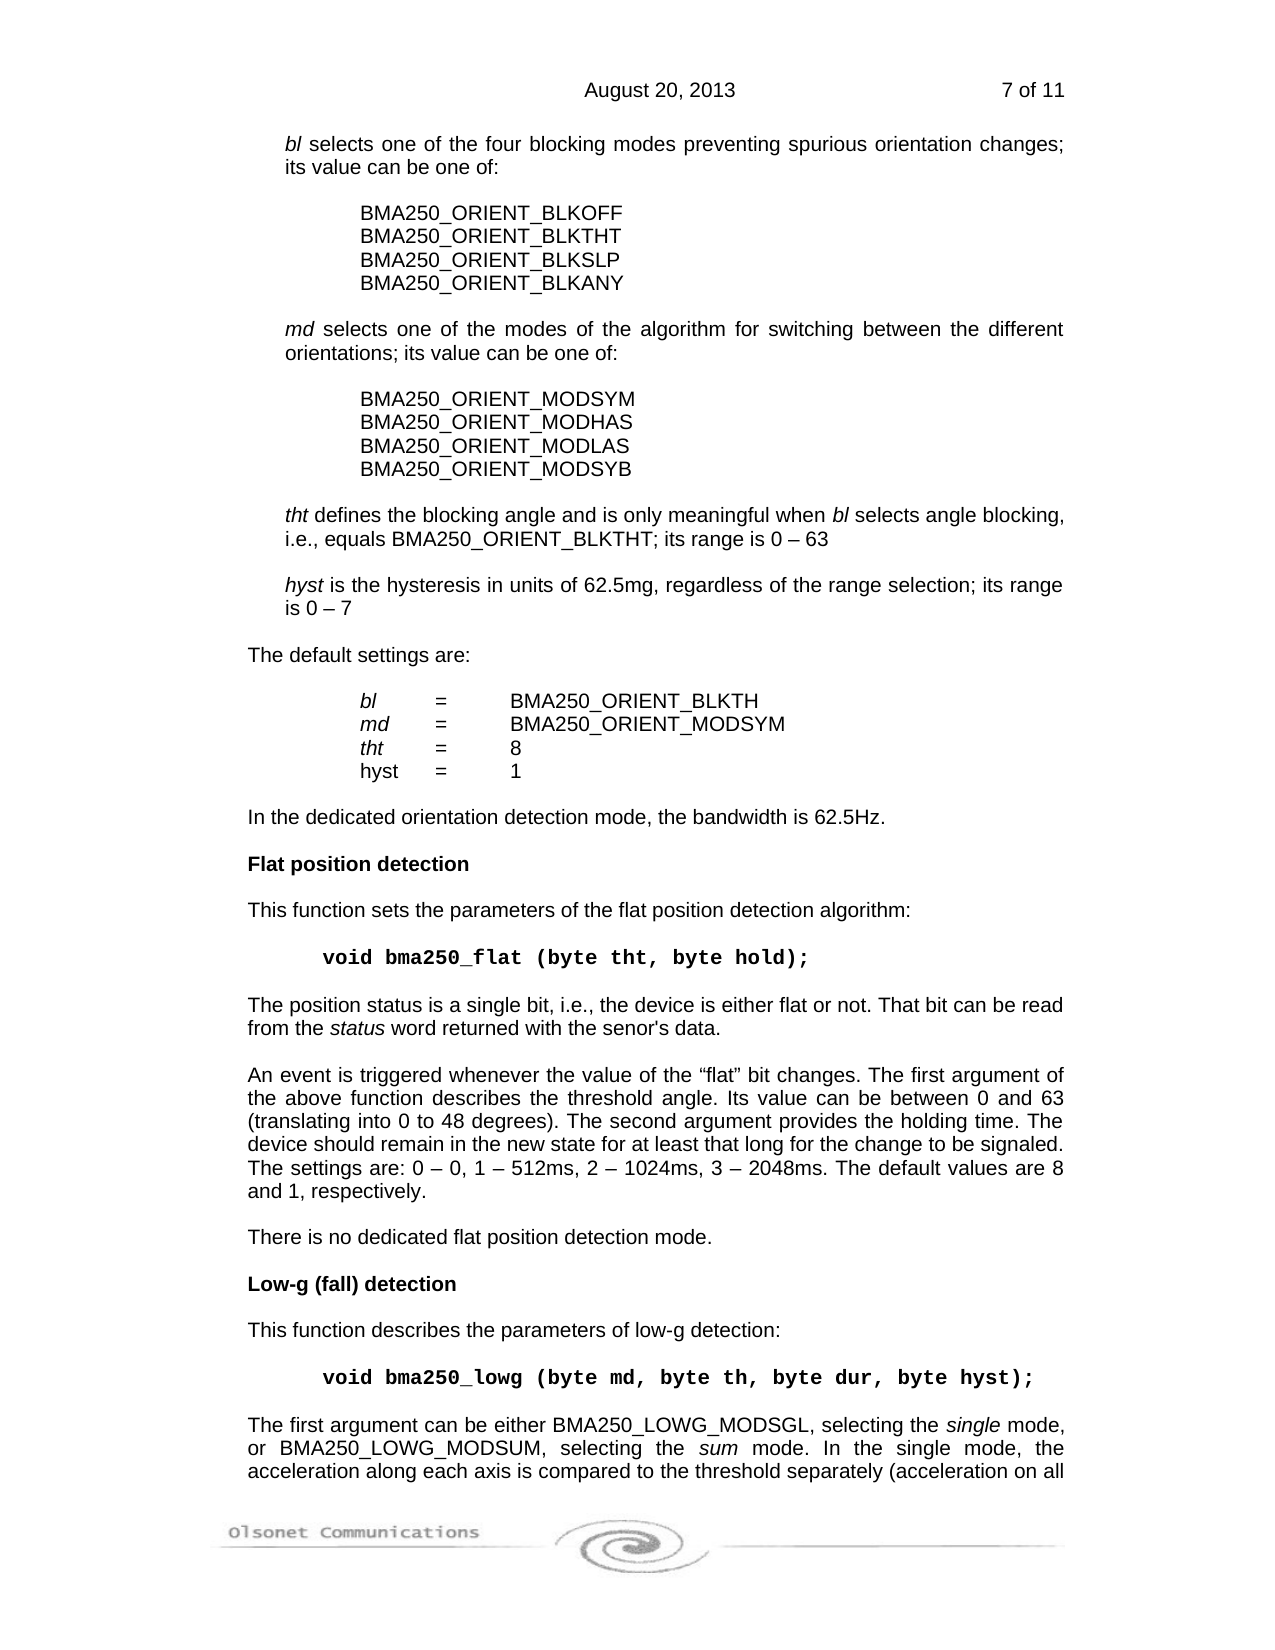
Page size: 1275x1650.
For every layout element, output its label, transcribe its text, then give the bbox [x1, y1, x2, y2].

text BMA250_ORIENT_MODHAS [360, 411, 1065, 434]
subtitle Low-g (fall) detection [247, 1272, 1065, 1296]
text There is no dedicated flat position detection mode. [247, 1226, 1065, 1249]
text BMA250_ORIENT_BLKTHT [360, 225, 1065, 248]
subtitle Flat position detection [247, 852, 1065, 876]
text In the dedicated orientation detection mode, the bandwidth is 62.5Hz. [247, 806, 1065, 829]
text tht defines the blocking angle and is only meaningful when bl selects angle blocking, i.e., equals BMA250_ORIENT_BLKTHT; its range is 0 – 63 [285, 504, 1065, 550]
text BMA250_ORIENT_BLKSLP [360, 248, 1065, 272]
text bl selects one of the four blocking modes preventing spurious orientation changes; its value can be one of: [285, 132, 1065, 179]
text bl = BMA250_ORIENT_BLKTH [360, 690, 1065, 713]
text void bma250_flat (byte tht, byte hold); [247, 945, 1065, 970]
text md selects one of the modes of the algorithm for switching between the different orientations; its value can be one of: [285, 318, 1065, 364]
text The first argument can be either BMA250_LOWG_MODSGL, selecting the single mode, or BMA250_LOWG_MODSUM, selecting the sum mode. In the single mode, the acceleration along each axis is compared to the threshold separately (acceleration on all [247, 1413, 1065, 1483]
text The position status is a single bit, i.e., the device is either flat or not. That bit can be read from the status word returned with the senor's data. [247, 993, 1065, 1040]
text tht = 8 [360, 736, 1065, 759]
text This function sets the parameters of the flat position detection algorithm: [247, 899, 1065, 922]
text BMA250_ORIENT_BLKOFF [360, 202, 1065, 225]
picture [210, 1504, 1065, 1596]
text hyst = 1 [360, 759, 1065, 783]
text This function describes the parameters of low-g detection: [247, 1319, 1065, 1342]
text void bma250_lowg (byte md, byte th, byte dur, byte hyst); [247, 1365, 1065, 1390]
text An event is triggered whenever the value of the “flat” bit changes. The first argument of the above function describes the threshold angle. Its value can be between 0 and 63 (translating into 0 to 48 degrees). The second argument provides the holding time. The device should remain in the new state for at least that long for the change to be signaled. The settings are: 0 – 0, 1 – 512ms, 2 – 1024ms, 3 – 2048ms. The default values are 8 and 1, respectively. [247, 1063, 1065, 1203]
text BMA250_ORIENT_MODSYM [360, 388, 1065, 411]
text md = BMA250_ORIENT_MODSYM [360, 713, 1065, 736]
text BMA250_ORIENT_MODLAS [360, 434, 1065, 457]
text hyst is the hysteresis in units of 62.5mg, regardless of the range selection; its range is 0 – 7 [285, 573, 1065, 620]
text The default settings are: [247, 643, 1065, 666]
text BMA250_ORIENT_BLKANY [360, 272, 1065, 295]
text BMA250_ORIENT_MODSYB [360, 457, 1065, 481]
